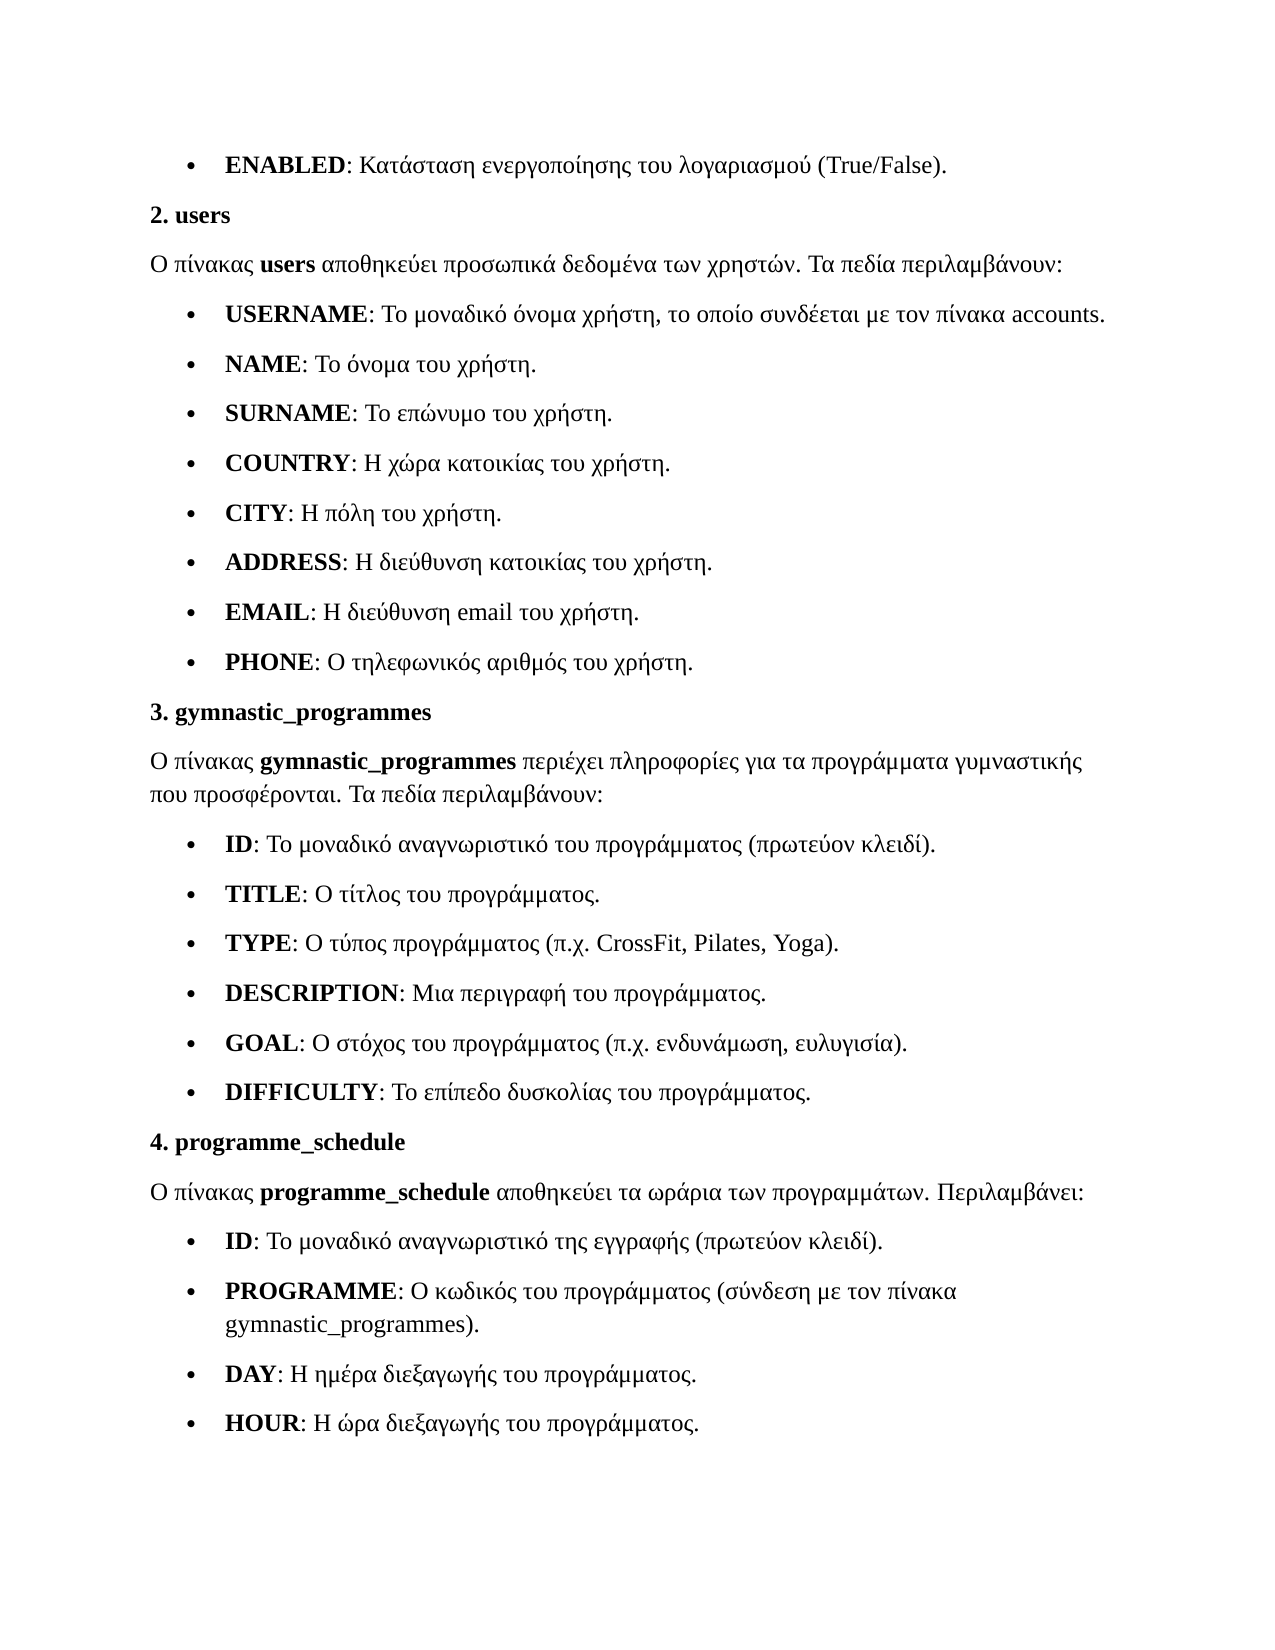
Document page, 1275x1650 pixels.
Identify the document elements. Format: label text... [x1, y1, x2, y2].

text Ο πίνακας programme_schedule αποθηκεύει τα ωράρια των προγραμμάτων. Περιλαμβάνει: [150, 1177, 1125, 1206]
list USERNAME: Το μοναδικό όνομα χρήστη, το οποίο συνδέεται με τον πίνακα accounts. [187, 299, 1125, 328]
text 2. users [150, 200, 1125, 228]
list ENABLED: Κατάσταση ενεργοποίησης του λογαριασμού (True/False). [187, 150, 1125, 179]
list DESCRIPTION: Μια περιγραφή του προγράμματος. [187, 978, 1125, 1007]
list HOUR: Η ώρα διεξαγωγής του προγράμματος. [187, 1408, 1125, 1437]
list DAY: Η ημέρα διεξαγωγής του προγράμματος. [187, 1359, 1125, 1388]
list PROGRAMME: Ο κωδικός του προγράμματος (σύνδεση με τον πίνακα gymnastic_programmes). [187, 1276, 1125, 1338]
list ID: Το μοναδικό αναγνωριστικό του προγράμματος (πρωτεύον κλειδί). [187, 829, 1125, 858]
list TITLE: Ο τίτλος του προγράμματος. [187, 879, 1125, 907]
list ADDRESS: Η διεύθυνση κατοικίας του χρήστη. [187, 547, 1125, 576]
text Ο πίνακας gymnastic_programmes περιέχει πληροφορίες για τα προγράμματα γυμναστικής που προσφέρονται. Τα πεδία περιλαμβάνουν: [150, 746, 1125, 808]
list GOAL: Ο στόχος του προγράμματος (π.χ. ενδυνάμωση, ευλυγισία). [187, 1028, 1125, 1056]
text 3. gymnastic_programmes [150, 697, 1125, 725]
text Ο πίνακας users αποθηκεύει προσωπικά δεδομένα των χρηστών. Τα πεδία περιλαμβάνουν: [150, 249, 1125, 278]
list NAME: Το όνομα του χρήστη. [187, 349, 1125, 377]
list PHONE: Ο τηλεφωνικός αριθμός του χρήστη. [187, 647, 1125, 676]
list COUNTRY: Η χώρα κατοικίας του χρήστη. [187, 448, 1125, 477]
list CITY: Η πόλη του χρήστη. [187, 498, 1125, 527]
list DIFFICULTY: Το επίπεδο δυσκολίας του προγράμματος. [187, 1077, 1125, 1106]
list EMAIL: Η διεύθυνση email του χρήστη. [187, 597, 1125, 626]
list TYPE: Ο τύπος προγράμματος (π.χ. CrossFit, Pilates, Yoga). [187, 928, 1125, 957]
text 4. programme_schedule [150, 1127, 1125, 1156]
list SURNAME: Το επώνυμο του χρήστη. [187, 398, 1125, 427]
list ID: Το μοναδικό αναγνωριστικό της εγγραφής (πρωτεύον κλειδί). [187, 1226, 1125, 1255]
